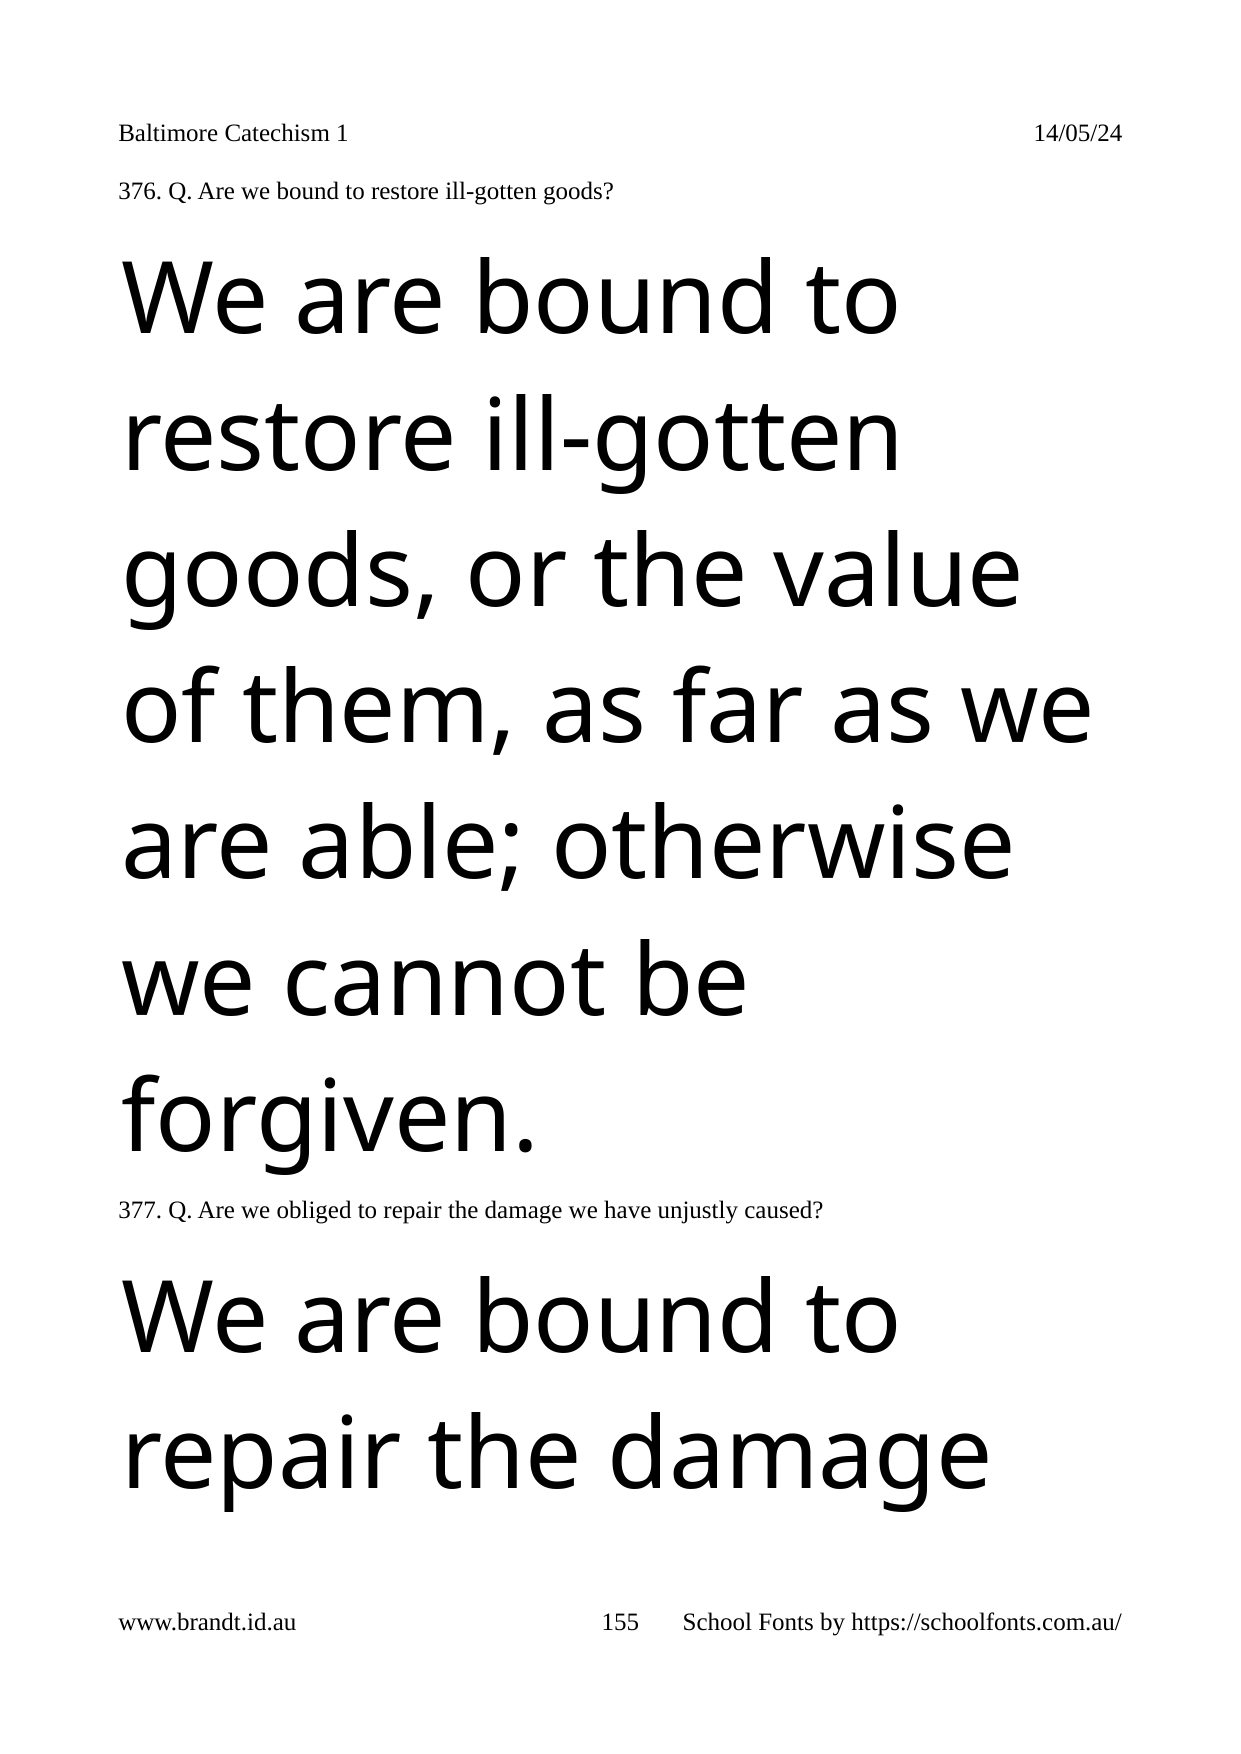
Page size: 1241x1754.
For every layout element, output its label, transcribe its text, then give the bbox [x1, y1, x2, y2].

text 377. Q. Are we obliged to repair the damage we have unjustly caused? [118, 1195, 1122, 1224]
text 376. Q. Are we bound to restore ill-gotten goods? [118, 176, 1122, 205]
text We are bound to restore ill-gotten goods, or the value of them, as far as we are able; otherwise we cannot be forgiven. [118, 224, 1122, 1183]
text We are bound to repair the damage [118, 1243, 1122, 1521]
